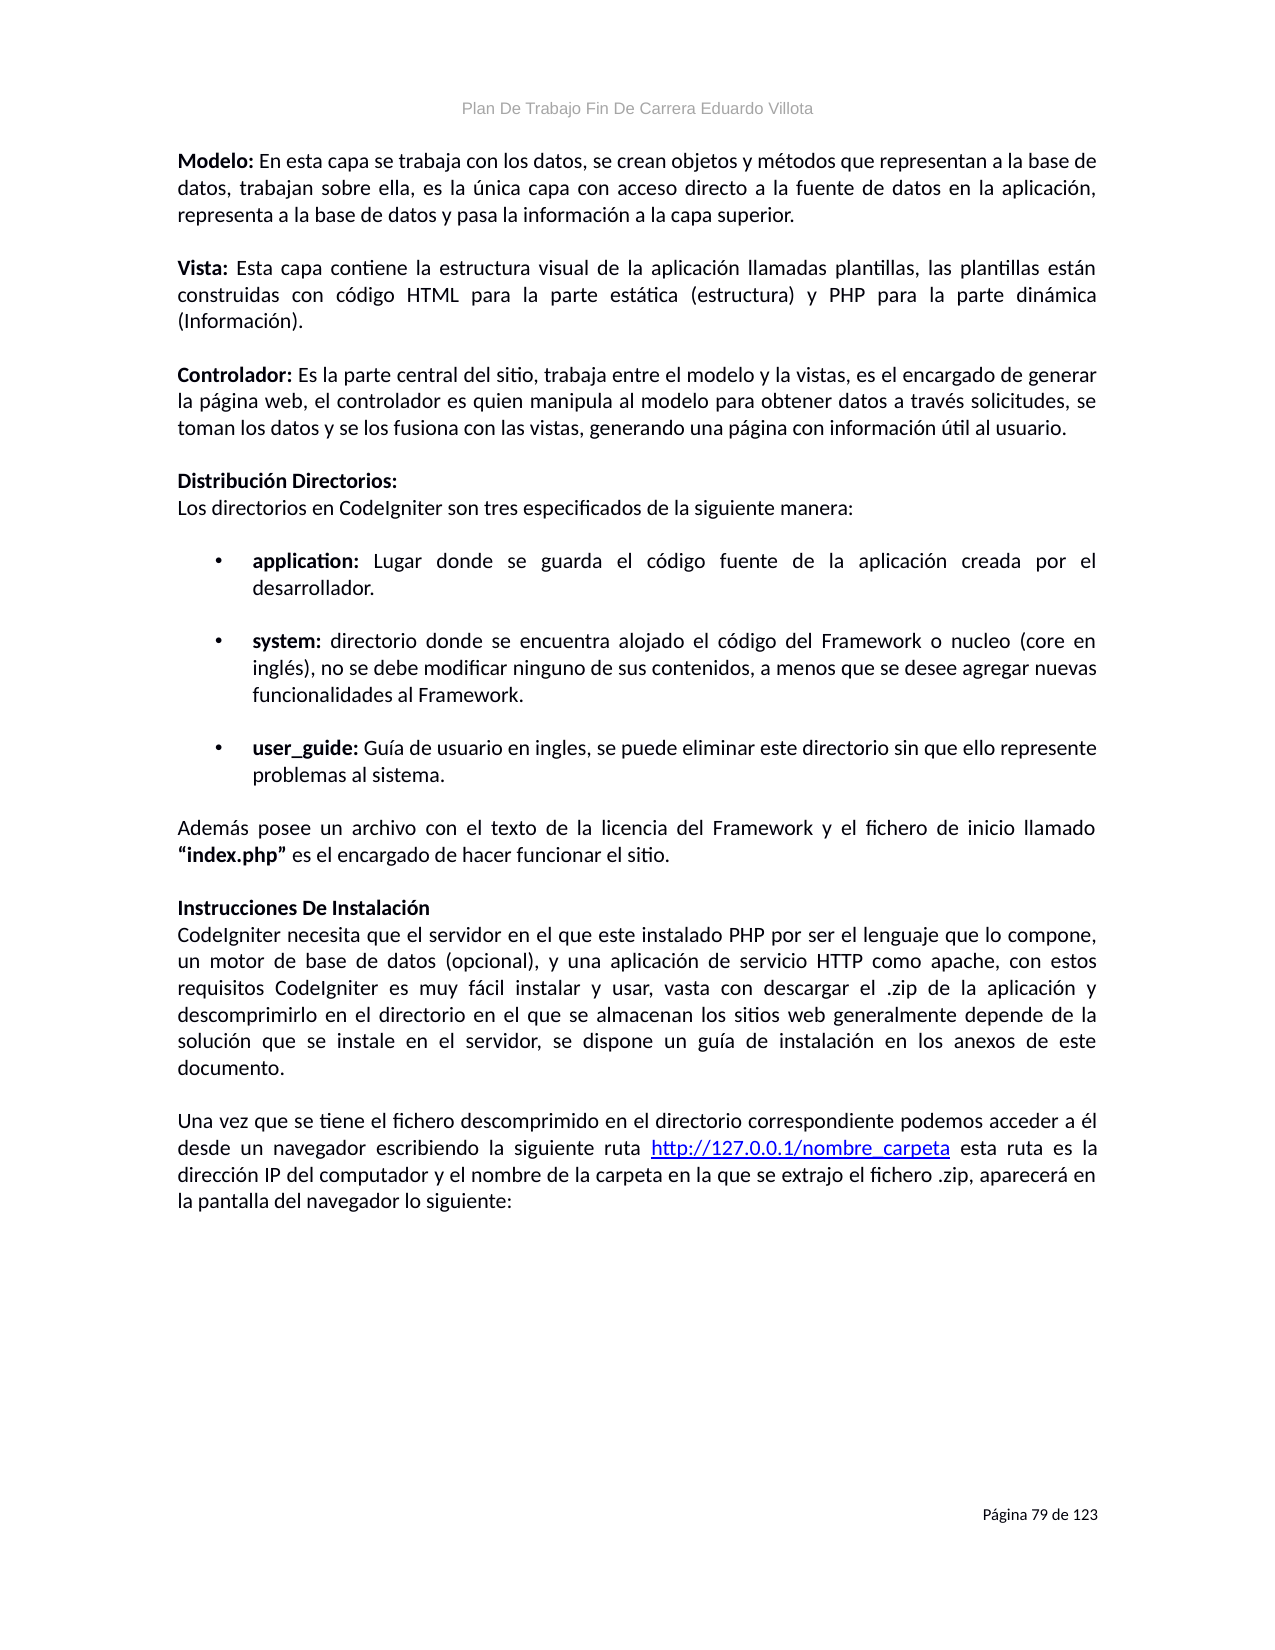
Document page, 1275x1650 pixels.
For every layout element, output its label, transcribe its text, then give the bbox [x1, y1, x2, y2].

text Vista: Esta capa contiene la estructura visual de la aplicación llamadas plantillas, las plantillas están construidas con código HTML para la parte estática (estructura) y PHP para la parte dinámica (Información). [177, 254, 1098, 334]
text Además posee un archivo con el texto de la licencia del Framework y el fichero de inicio llamado “index.php” es el encargado de hacer funcionar el sitio. [177, 814, 1098, 868]
text Controlador: Es la parte central del sitio, trabaja entre el modelo y la vistas, es el encargado de generar la página web, el controlador es quien manipula al modelo para obtener datos a través solicitudes, se toman los datos y se los fusiona con las vistas, generando una página con información útil al usuario. [177, 361, 1098, 441]
text CodeIgniter necesita que el servidor en el que este instalado PHP por ser el lenguaje que lo compone, un motor de base de datos (opcional), y una aplicación de servicio HTTP como apache, con estos requisitos CodeIgniter es muy fácil instalar y usar, vasta con descargar el .zip de la aplicación y descomprimirlo en el directorio en el que se almacenan los sitios web generalmente depende de la solución que se instale en el servidor, se dispone un guía de instalación en los anexos de este documento. [177, 921, 1098, 1081]
list system: directorio donde se encuentra alojado el código del Framework o nucleo (core en inglés), no se debe modificar ninguno de sus contenidos, a menos que se desee agregar nuevas funcionalidades al Framework. [215, 628, 1098, 708]
list application: Lugar donde se guarda el código fuente de la aplicación creada por el desarrollador. [215, 548, 1098, 601]
text Una vez que se tiene el fichero descomprimido en el directorio correspondiente podemos acceder a él desde un navegador escribiendo la siguiente ruta http://127.0.0.1/nombre_carpeta esta ruta es la dirección IP del computador y el nombre de la carpeta en la que se extrajo el fichero .zip, aparecerá en la pantalla del navegador lo siguiente: [177, 1108, 1098, 1214]
text Modelo: En esta capa se trabaja con los datos, se crean objetos y métodos que representan a la base de datos, trabajan sobre ella, es la única capa con acceso directo a la fuente de datos en la aplicación, representa a la base de datos y pasa la información a la capa superior. [177, 148, 1098, 228]
text Instrucciones De Instalación [177, 894, 1098, 921]
text Distribución Directorios: [177, 468, 1098, 494]
list user_guide: Guía de usuario en ingles, se puede eliminar este directorio sin que ello represente problemas al sistema. [215, 734, 1098, 788]
text Los directorios en CodeIgniter son tres especificados de la siguiente manera: [177, 494, 1098, 521]
